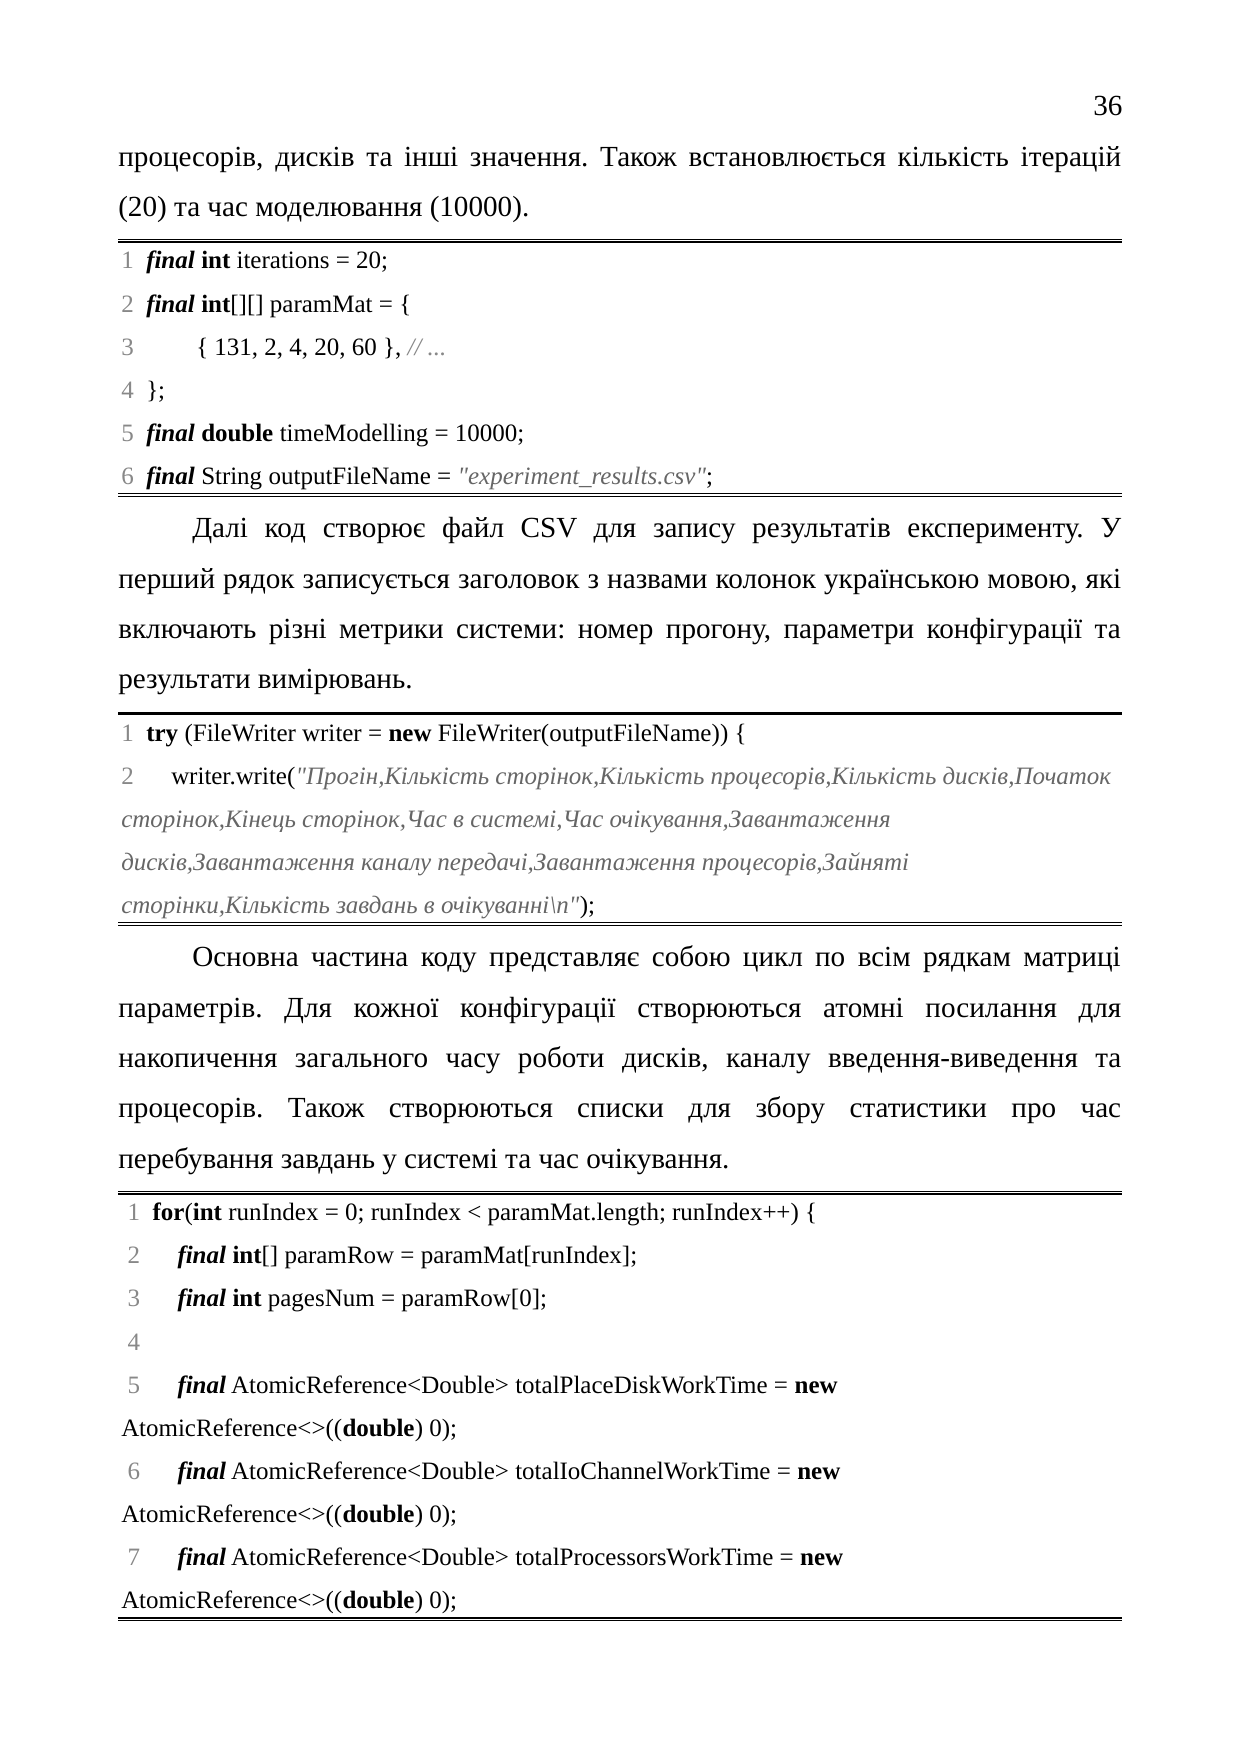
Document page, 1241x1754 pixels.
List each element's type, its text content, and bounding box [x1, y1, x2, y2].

text Основна частина коду представляє собою цикл по всім рядкам матриці параметрів. Для кожної конфігурації створюються атомні посилання для накопичення загального часу роботи дисків, каналу введення-виведення та процесорів. Також створюються списки для збору статистики про час перебування завдань у системі та час очікування. [118, 939, 1122, 1174]
text 1 try (FileWriter writer = new FileWriter(outputFileName)) { [118, 715, 1122, 747]
text 3 { 131, 2, 4, 20, 60 }, // ... [118, 326, 1122, 361]
text 4 }; [118, 369, 1122, 404]
text 5 final AtomicReference<Double> totalPlaceDiskWorkTime = new AtomicReference<>((double) 0); [118, 1364, 1122, 1442]
text 4 [118, 1321, 1122, 1355]
text 6 final AtomicReference<Double> totalIoChannelWorkTime = new AtomicReference<>((double) 0); [118, 1450, 1122, 1528]
text 3 final int pagesNum = paramRow[0]; [118, 1277, 1122, 1312]
text 5 final double timeModelling = 10000; [118, 412, 1122, 447]
text 2 final int[][] paramMat = { [118, 282, 1122, 317]
text 6 final String outputFileName = "experiment_results.csv"; [118, 455, 1122, 493]
text Далі код створює файл CSV для запису результатів експерименту. У перший рядок записується заголовок з назвами колонок українською мовою, які включають різні метрики системи: номер прогону, параметри конфігурації та результати вимірювань. [118, 510, 1122, 695]
text 1 final int iterations = 20; [118, 243, 1122, 274]
text 2 writer.write("Прогін,Кількість сторінок,Кількість процесорів,Кількість дисків,Початок сторінок,Кінець сторінок,Час в системі,Час очікування,Завантаження дисків,Завантаження каналу передачі,Завантаження процесорів,Зайняті сторінки,Кількість завдань в очікуванні\n"); [118, 755, 1122, 922]
text 1 for(int runIndex = 0; runIndex < paramMat.length; runIndex++) { [118, 1195, 1122, 1226]
text 2 final int[] paramRow = paramMat[runIndex]; [118, 1234, 1122, 1269]
text 7 final AtomicReference<Double> totalProcessorsWorkTime = new AtomicReference<>((double) 0); [118, 1536, 1122, 1617]
text процесорів, дисків та інші значення. Також встановлюється кількість ітерацій (20) та час моделювання (10000). [118, 139, 1122, 223]
